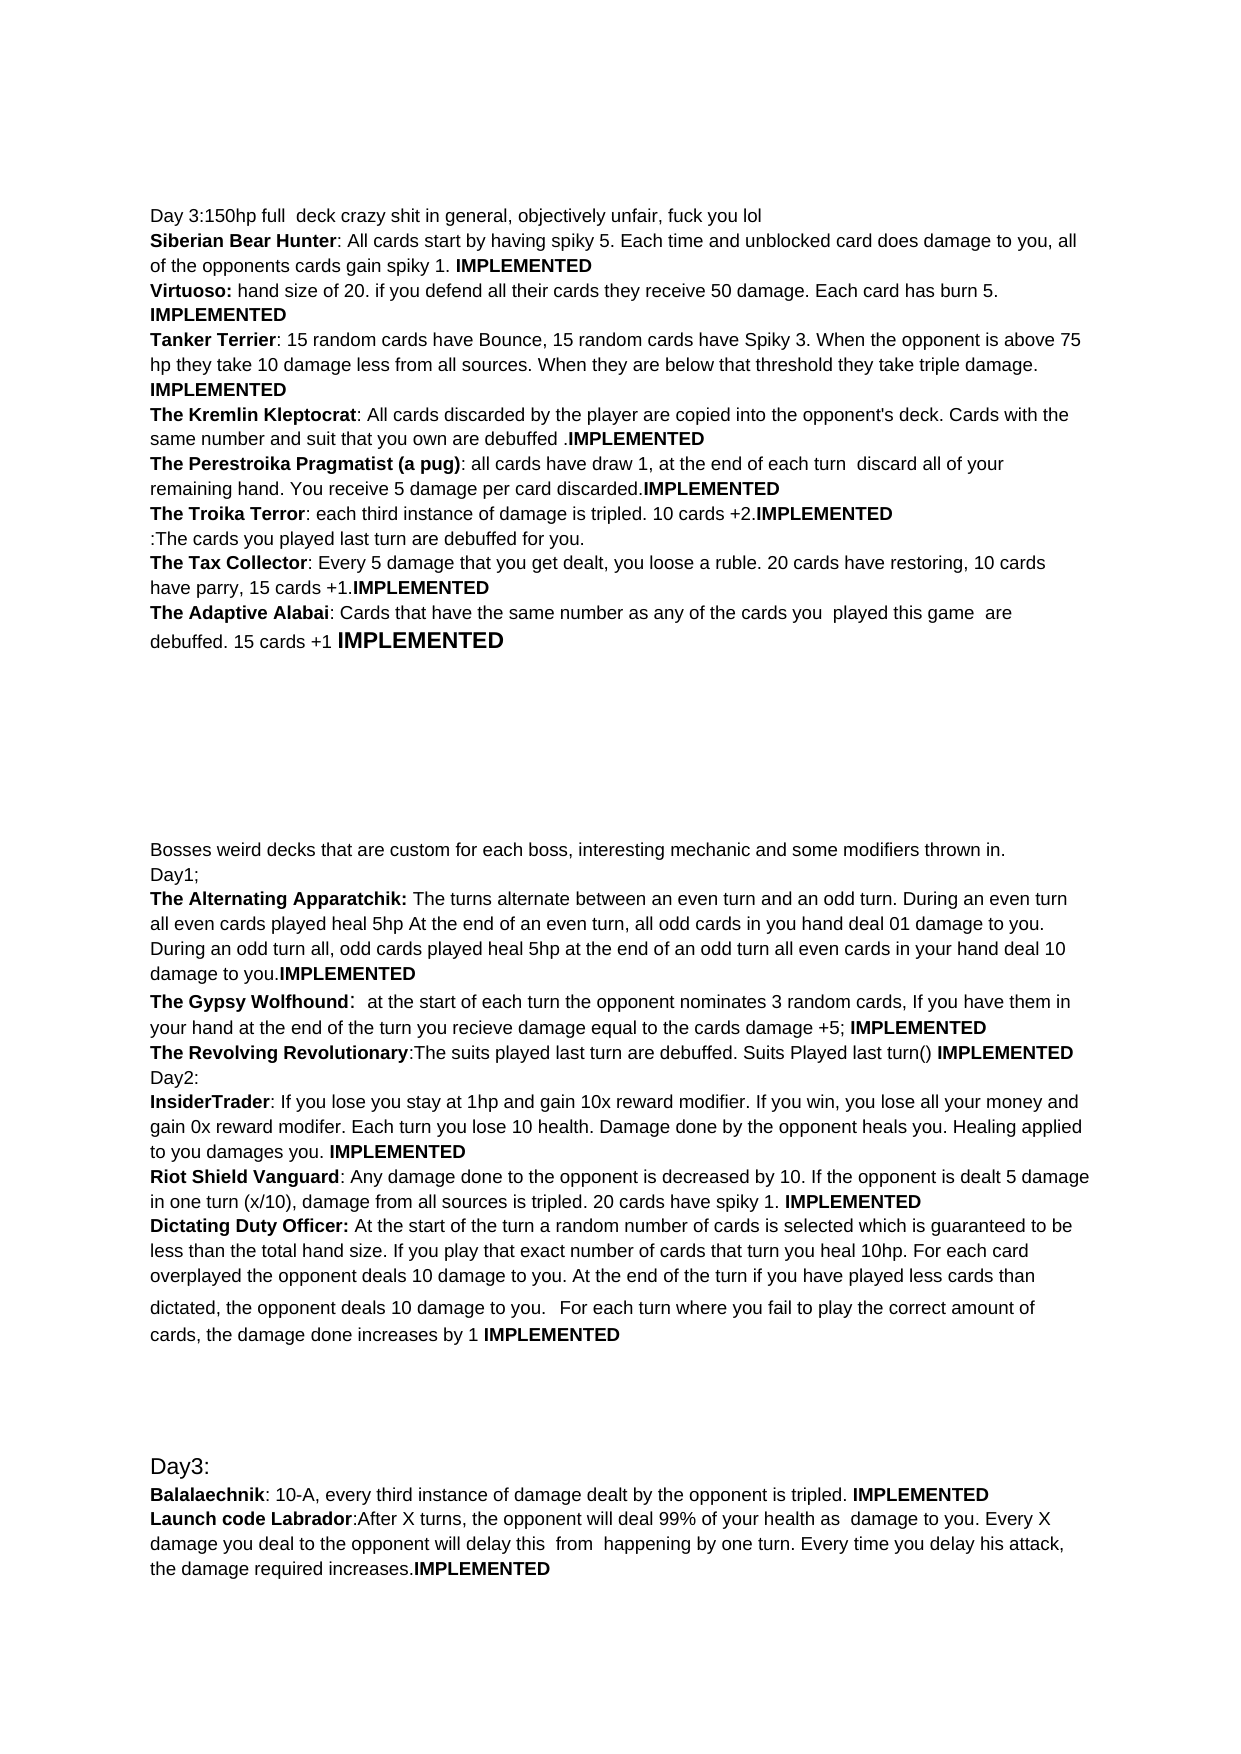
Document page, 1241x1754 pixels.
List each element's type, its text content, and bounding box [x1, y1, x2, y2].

text The Tax Collector: Every 5 damage that you get dealt, you loose a ruble. 20 cards have restoring, 10 cards have parry, 15 cards +1.IMPLEMENTED [150, 552, 1090, 598]
text The Perestroika Pragmatist (a pug): all cards have draw 1, at the end of each turn discard all of your remaining hand. You receive 5 damage per card discarded.IMPLEMENTED [150, 453, 1090, 499]
text Day3: [150, 1453, 1090, 1479]
text Balalaechnik: 10-A, every third instance of damage dealt by the opponent is tripled. IMPLEMENTED [150, 1483, 1090, 1505]
text The Revolving Revolutionary:The suits played last turn are debuffed. Suits Played last turn() IMPLEMENTED [150, 1042, 1090, 1063]
text Launch code Labrador:After X turns, the opponent will deal 99% of your health as damage to you. Every X damage you deal to the opponent will delay this from happening by one turn. Every time you delay his attack, the damage required increases.IMPLEMENTED [150, 1508, 1090, 1579]
text Virtuoso: hand size of 20. if you defend all their cards they receive 50 damage. Each card has burn 5. IMPLEMENTED [150, 279, 1090, 326]
text InsiderTrader: If you lose you stay at 1hp and gain 10x reward modifier. If you win, you lose all your money and gain 0x reward modifer. Each turn you lose 10 health. Damage done by the opponent heals you. Healing applied to you damages you. IMPLEMENTED [150, 1091, 1090, 1162]
text Bosses weird decks that are custom for each boss, interesting mechanic and some modifiers thrown in. [150, 838, 1090, 860]
text Riot Shield Vanguard: Any damage done to the opponent is decreased by 10. If the opponent is dealt 5 damage in one turn (x/10), damage from all sources is tripled. 20 cards have spiky 1. IMPLEMENTED [150, 1166, 1090, 1212]
text Dictating Duty Officer: At the start of the turn a random number of cards is selected which is guaranteed to be less than the total hand size. If you play that exact number of cards that turn you heal 10hp. For each card overplayed the opponent deals 10 damage to you. At the end of the turn if you have played less cards than dictated, the opponent deals 10 damage to you. For each turn where you fail to play the correct amount of cards, the damage done increases by 1 IMPLEMENTED [150, 1215, 1090, 1345]
text Tanker Terrier: 15 random cards have Bounce, 15 random cards have Spiky 3. When the opponent is above 75 hp they take 10 damage less from all sources. When they are below that threshold they take triple damage. IMPLEMENTED [150, 329, 1090, 400]
text Day 3:150hp full deck crazy shit in general, objectively unfair, fuck you lol [150, 205, 1090, 227]
text The Alternating Apparatchik: The turns alternate between an even turn and an odd turn. During an even turn all even cards played heal 5hp At the end of an even turn, all odd cards in you hand deal 01 damage to you. During an odd turn all, odd cards played heal 5hp at the end of an odd turn all even cards in your hand deal 10 damage to you.IMPLEMENTED [150, 888, 1090, 984]
text Siberian Bear Hunter: All cards start by having spiky 5. Each time and unblocked card does damage to you, all of the opponents cards gain spiky 1. IMPLEMENTED [150, 230, 1090, 276]
text :The cards you played last turn are debuffed for you. [150, 527, 1090, 549]
text The Troika Terror: each third instance of damage is tripled. 10 cards +2.IMPLEMENTED [150, 502, 1090, 524]
text The Gypsy Wolfhound: at the start of each turn the opponent nominates 3 random cards, If you have them in your hand at the end of the turn you recieve damage equal to the cards damage +5; IMPLEMENTED [150, 987, 1090, 1038]
text Day1; [150, 863, 1090, 885]
text The Adaptive Alabai: Cards that have the same number as any of the cards you played this game are debuffed. 15 cards +1 IMPLEMENTED [150, 602, 1090, 653]
text The Kremlin Kleptocrat: All cards discarded by the player are copied into the opponent's deck. Cards with the same number and suit that you own are debuffed .IMPLEMENTED [150, 403, 1090, 450]
text Day2: [150, 1066, 1090, 1088]
